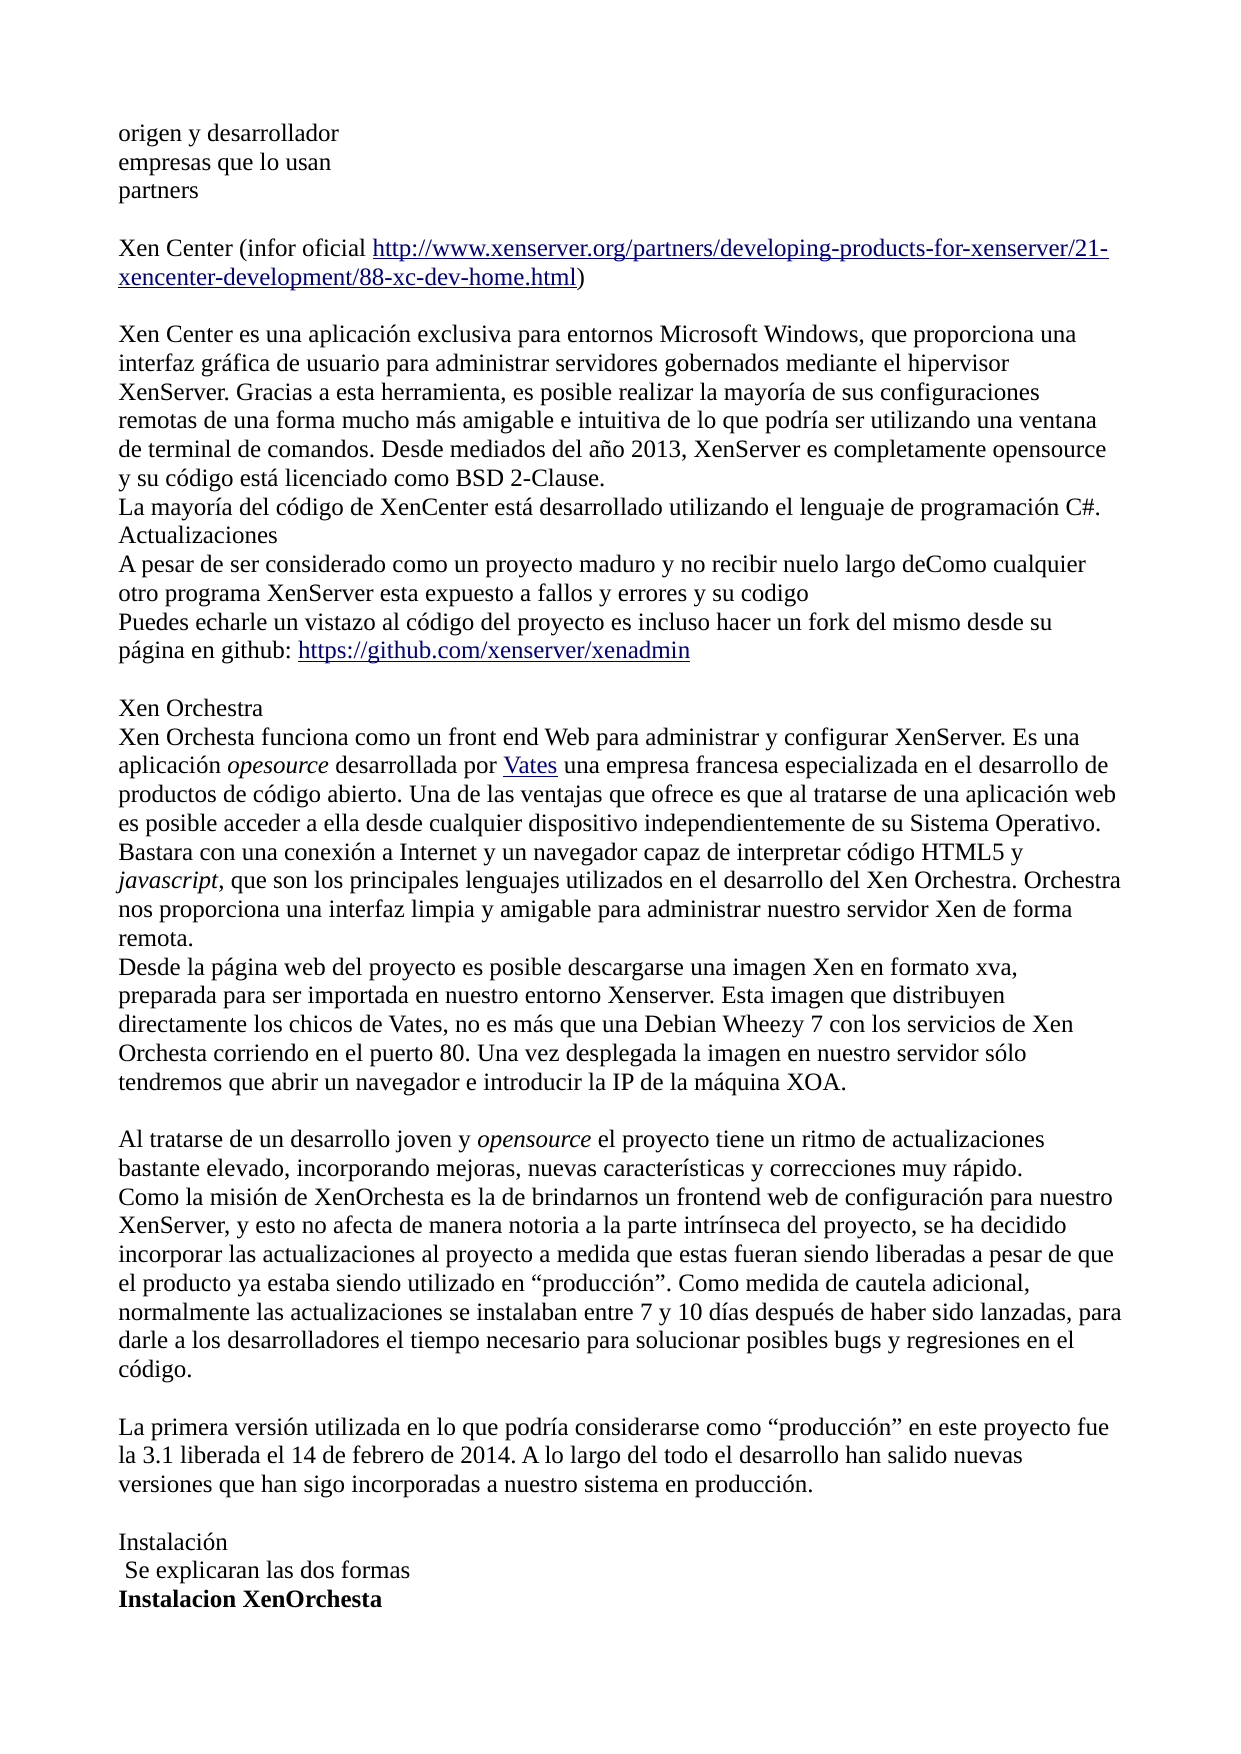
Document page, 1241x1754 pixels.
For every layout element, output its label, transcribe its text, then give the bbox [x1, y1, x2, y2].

text La mayoría del código de XenCenter está desarrollado utilizando el lenguaje de programación C#. [118, 492, 1122, 521]
text Xen Orchestra [118, 693, 1122, 722]
text Como la misión de XenOrchesta es la de brindarnos un frontend web de configuración para nuestro XenServer, y esto no afecta de manera notoria a la parte intrínseca del proyecto, se ha decidido incorporar las actualizaciones al proyecto a medida que estas fueran siendo liberadas a pesar de que el producto ya estaba siendo utilizado en “producción”. Como medida de cautela adicional, normalmente las actualizaciones se instalaban entre 7 y 10 días después de haber sido lanzadas, para darle a los desarrolladores el tiempo necesario para solucionar posibles bugs y regresiones en el código. [118, 1182, 1122, 1383]
text empresas que lo usan [118, 147, 1122, 176]
text Desde la página web del proyecto es posible descargarse una imagen Xen en formato xva, preparada para ser importada en nuestro entorno Xenserver. Esta imagen que distribuyen directamente los chicos de Vates, no es más que una Debian Wheezy 7 con los servicios de Xen Orchesta corriendo en el puerto 80. Una vez desplegada la imagen en nuestro servidor sólo tendremos que abrir un navegador e introducir la IP de la máquina XOA. [118, 952, 1122, 1096]
text Puedes echarle un vistazo al código del proyecto es incluso hacer un fork del mismo desde su página en github: https://github.com/xenserver/xenadmin [118, 607, 1122, 664]
text partners [118, 176, 1122, 204]
text Xen Center (infor oficial http://www.xenserver.org/partners/developing-products-for-xenserver/21-xencenter-development/88-xc-dev-home.html) [118, 233, 1122, 291]
text La primera versión utilizada en lo que podría considerarse como “producción” en este proyecto fue la 3.1 liberada el 14 de febrero de 2014. A lo largo del todo el desarrollo han salido nuevas versiones que han sigo incorporadas a nuestro sistema en producción. [118, 1412, 1122, 1498]
text Xen Center es una aplicación exclusiva para entornos Microsoft Windows, que proporciona una interfaz gráfica de usuario para administrar servidores gobernados mediante el hipervisor XenServer. Gracias a esta herramienta, es posible realizar la mayoría de sus configuraciones remotas de una forma mucho más amigable e intuitiva de lo que podría ser utilizando una ventana de terminal de comandos. Desde mediados del año 2013, XenServer es completamente opensource y su código está licenciado como BSD 2-Clause. [118, 319, 1122, 492]
text A pesar de ser considerado como un proyecto maduro y no recibir nuelo largo deComo cualquier otro programa XenServer esta expuesto a fallos y errores y su codigo [118, 549, 1122, 607]
text Al tratarse de un desarrollo joven y opensource el proyecto tiene un ritmo de actualizaciones bastante elevado, incorporando mejoras, nuevas características y correcciones muy rápido. [118, 1124, 1122, 1182]
text Instalación [118, 1527, 1122, 1556]
text Instalacion XenOrchesta [118, 1584, 1122, 1613]
text origen y desarrollador [118, 118, 1122, 147]
text Actualizaciones [118, 521, 1122, 549]
text Xen Orchesta funciona como un front end Web para administrar y configurar XenServer. Es una aplicación opesource desarrollada por Vates una empresa francesa especializada en el desarrollo de productos de código abierto. Una de las ventajas que ofrece es que al tratarse de una aplicación web es posible acceder a ella desde cualquier dispositivo independientemente de su Sistema Operativo. Bastara con una conexión a Internet y un navegador capaz de interpretar código HTML5 y javascript, que son los principales lenguajes utilizados en el desarrollo del Xen Orchestra. Orchestra nos proporciona una interfaz limpia y amigable para administrar nuestro servidor Xen de forma remota. [118, 722, 1122, 952]
text Se explicaran las dos formas [118, 1556, 1122, 1584]
